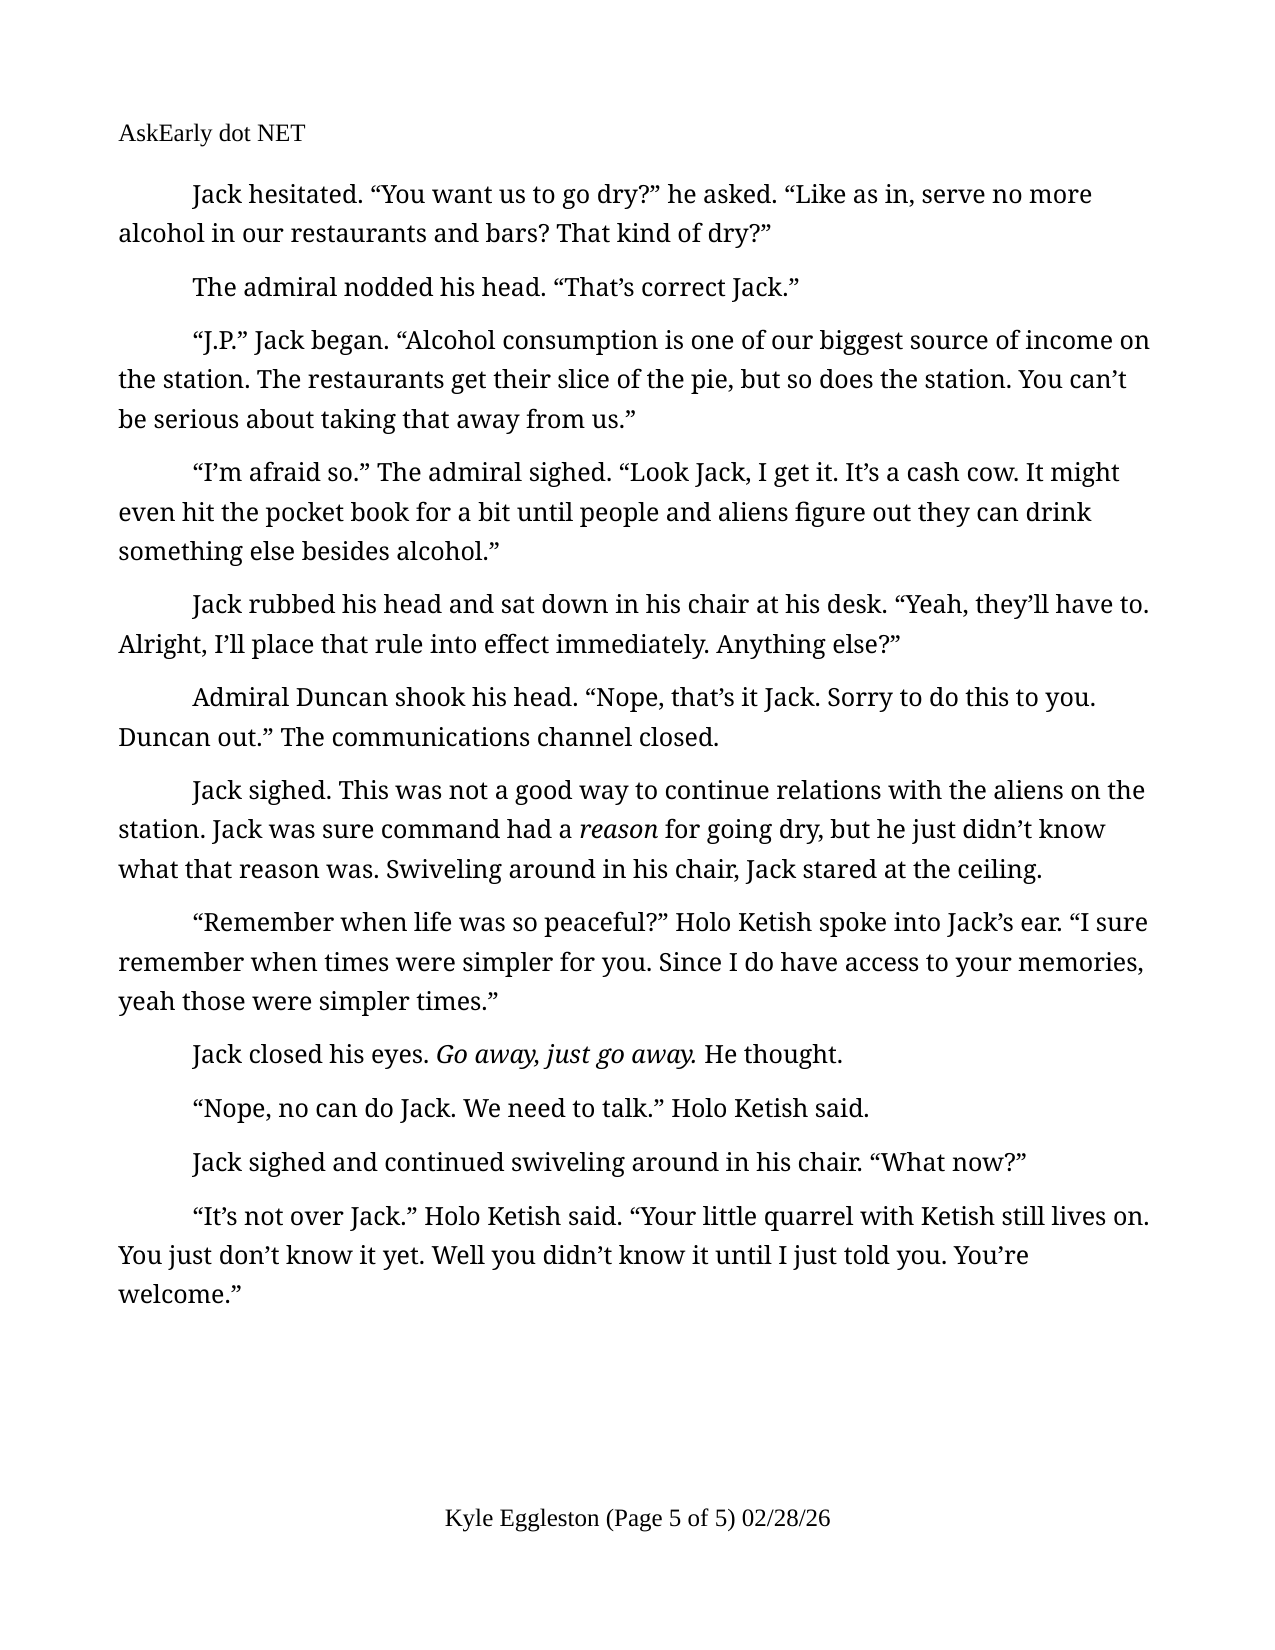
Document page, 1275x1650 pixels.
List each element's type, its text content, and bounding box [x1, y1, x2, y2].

text Jack hesitated. “You want us to go dry?” he asked. “Like as in, serve no more alcohol in our restaurants and bars? That kind of dry?” [118, 176, 1157, 249]
text “It’s not over Jack.” Holo Ketish said. “Your little quarrel with Ketish still lives on. You just don’t know it yet. Well you didn’t know it until I just told you. You’re welcome.” [118, 1198, 1157, 1311]
text “J.P.” Jack began. “Alcohol consumption is one of our biggest source of income on the station. The restaurants get their slice of the pie, but so does the station. You can’t be serious about taking that away from us.” [118, 323, 1157, 435]
text “I’m afraid so.” The admiral sighed. “Look Jack, I get it. It’s a cash cow. It might even hit the pocket book for a bit until people and aliens figure out they can drink something else besides alcohol.” [118, 455, 1157, 567]
text “Remember when life was so peaceful?” Holo Ketish spoke into Jack’s ear. “I sure remember when times were simpler for you. Since I do have access to your memories, yeah those were simpler times.” [118, 905, 1157, 1017]
text “Nope, no can do Jack. We need to talk.” Holo Ketish said. [118, 1091, 1157, 1125]
text Jack rubbed his head and sat down in his chair at his desk. “Yeah, they’ll have to. Alright, I’ll place that rule into effect immediately. Anything else?” [118, 587, 1157, 660]
text Jack sighed. This was not a good way to continue relations with the aliens on the station. Jack was sure command had a reason for going dry, but he just didn’t know what that reason was. Swiveling around in his chair, Jack stared at the ceiling. [118, 773, 1157, 885]
text The admiral nodded his head. “That’s correct Jack.” [118, 269, 1157, 303]
text Jack closed his eyes. Go away, just go away. He thought. [118, 1037, 1157, 1071]
text Admiral Duncan shook his head. “Nope, that’s it Jack. Sorry to do this to you. Duncan out.” The communications channel closed. [118, 680, 1157, 753]
text Jack sighed and continued swiveling around in his chair. “What now?” [118, 1145, 1157, 1179]
